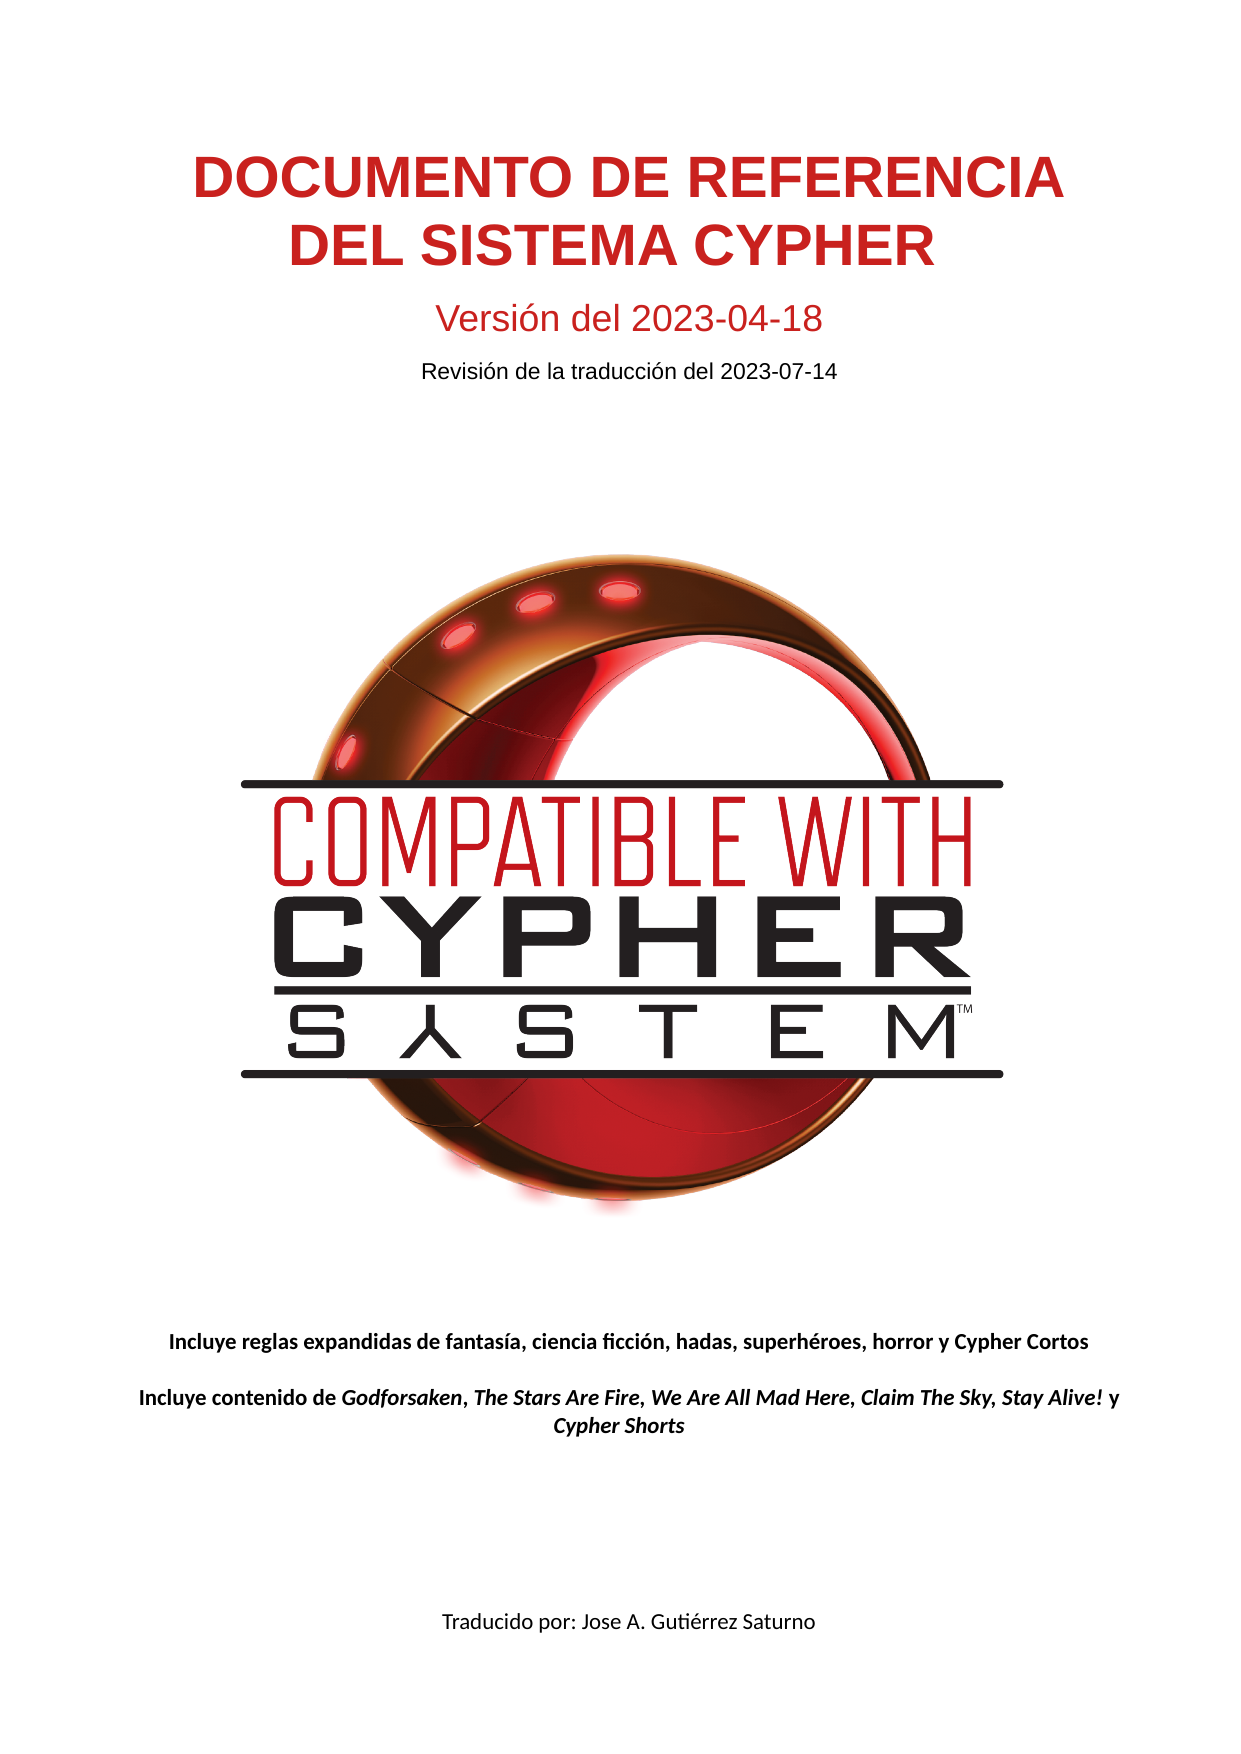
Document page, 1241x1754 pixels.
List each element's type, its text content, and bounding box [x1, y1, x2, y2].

text Traducido por: Jose A. Gutiérrez Saturno [118, 1607, 1122, 1635]
subtitle Revisión de la traducción del 2023-07-14 [118, 358, 1122, 384]
subtitle Versión del 2023-04-18 [118, 296, 1122, 339]
title DOCUMENTO DE REFERENCIA DEL SISTEMA CYPHER [118, 143, 1122, 277]
text Incluye reglas expandidas de fantasía, ciencia ficción, hadas, superhéroes, horror y Cypher Cortos [118, 425, 1122, 1355]
picture [170, 427, 1071, 1327]
text Incluye contenido de Godforsaken, The Stars Are Fire, We Are All Mad Here, Claim The Sky, Stay Alive! y Cypher Shorts [118, 1383, 1122, 1439]
